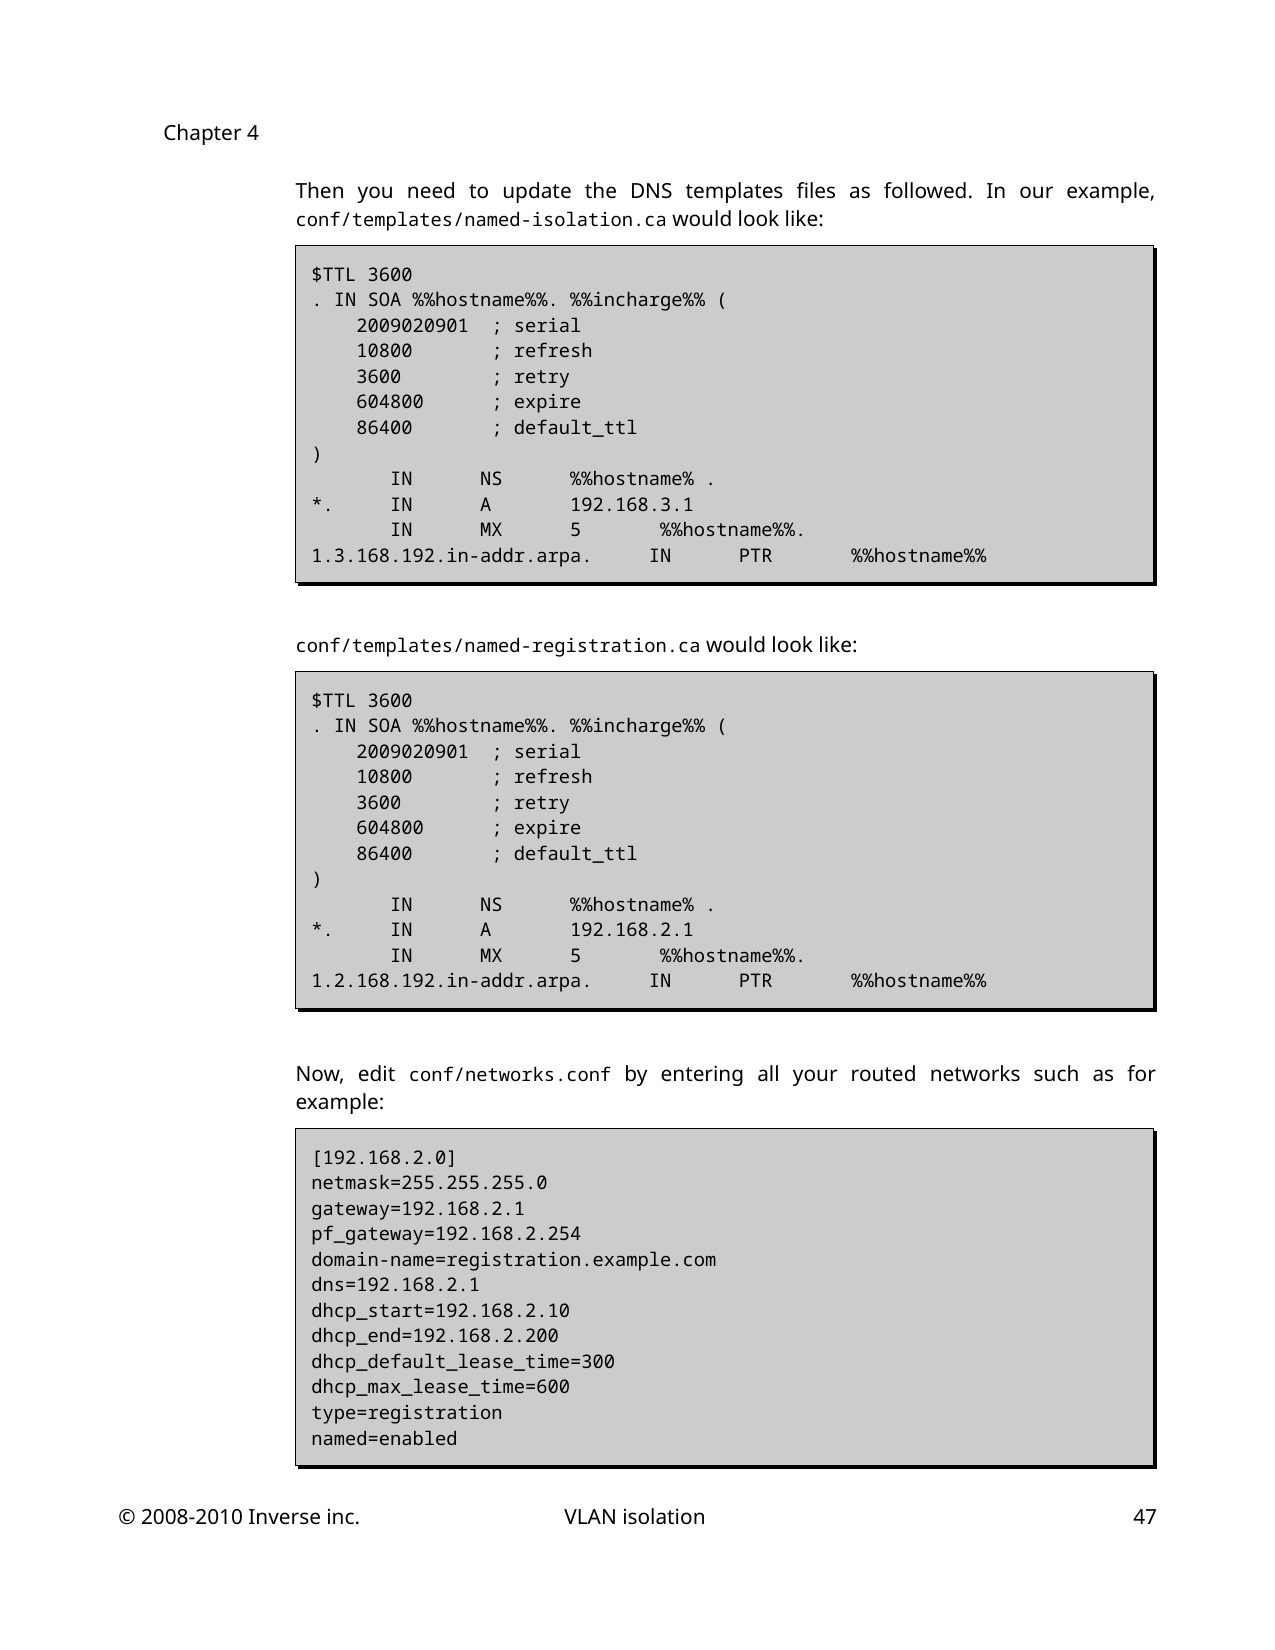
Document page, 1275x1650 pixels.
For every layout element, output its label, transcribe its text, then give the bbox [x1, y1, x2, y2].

text Now, edit conf/networks.conf by entering all your routed networks such as for example: [295, 1059, 1157, 1116]
text conf/templates/named-registration.ca would look like: [295, 630, 1157, 659]
text [192.168.2.0] netmask=255.255.255.0 gateway=192.168.2.1 pf_gateway=192.168.2.254 domain-name=registration.example.com dns=192.168.2.1 dhcp_start=192.168.2.10 dhcp_end=192.168.2.200 dhcp_default_lease_time=300 dhcp_max_lease_time=600 type=registration named=enabled [296, 1129, 1153, 1465]
text $TTL 3600 . IN SOA %%hostname%%. %%incharge%% ( 2009020901 ; serial 10800 ; refresh 3600 ; retry 604800 ; expire 86400 ; default_ttl ) IN NS %%hostname% . *. IN A 192.168.3.1 IN MX 5 %%hostname%%. 1.3.168.192.in-addr.arpa. IN PTR %%hostname%% [296, 246, 1153, 582]
text Then you need to update the DNS templates files as followed. In our example, conf/templates/named-isolation.ca would look like: [295, 176, 1157, 233]
text $TTL 3600 . IN SOA %%hostname%%. %%incharge%% ( 2009020901 ; serial 10800 ; refresh 3600 ; retry 604800 ; expire 86400 ; default_ttl ) IN NS %%hostname% . *. IN A 192.168.2.1 IN MX 5 %%hostname%%. 1.2.168.192.in-addr.arpa. IN PTR %%hostname%% [296, 672, 1153, 1008]
